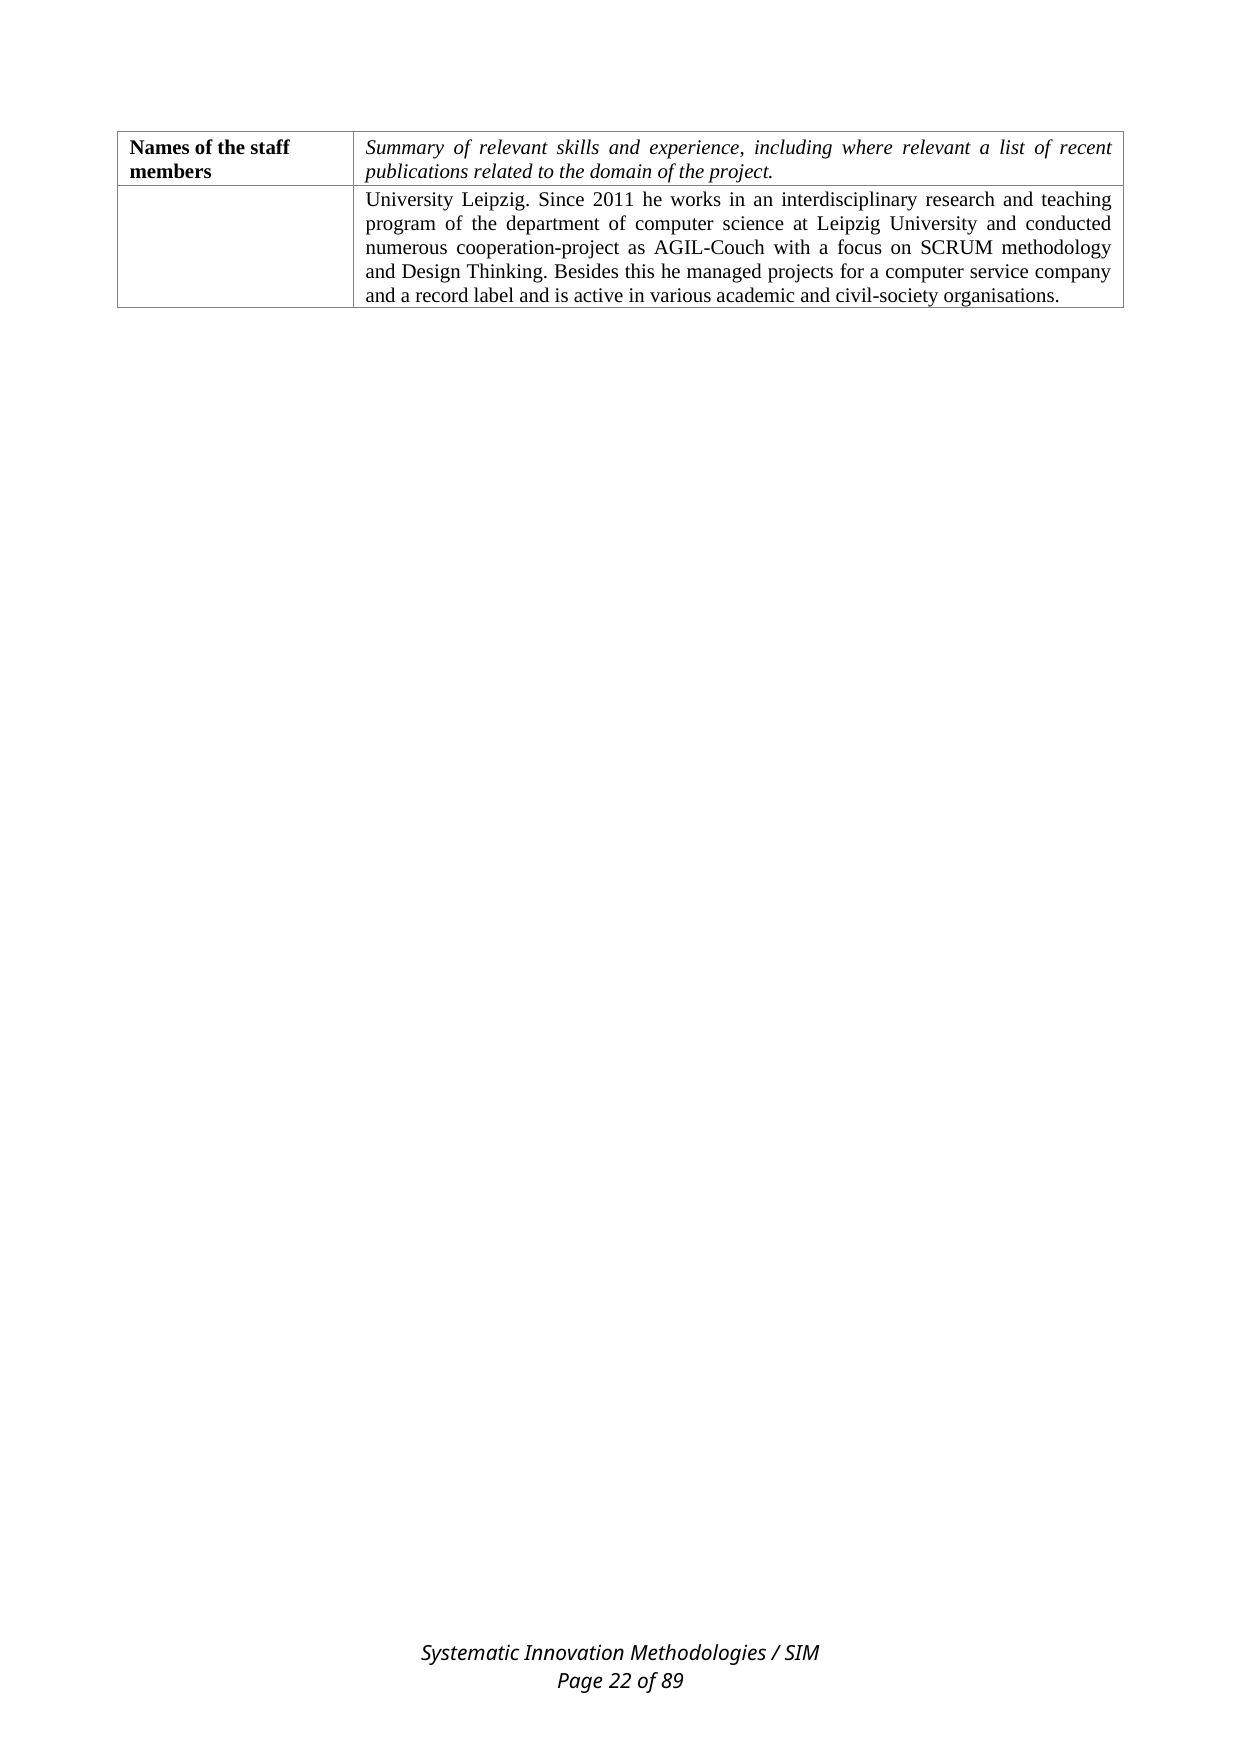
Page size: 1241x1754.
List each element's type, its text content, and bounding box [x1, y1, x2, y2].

table_cell [118, 186, 353, 307]
table_header Summary of relevant skills and experience, including where relevant a list of recent publications related to the domain of the project. [354, 132, 1123, 185]
table_header Names of the staff members [118, 132, 353, 185]
table_cell University Leipzig. Since 2011 he works in an interdisciplinary research and teaching program of the department of computer science at Leipzig University and conducted numerous cooperation-project as AGIL-Couch with a focus on SCRUM methodology and Design Thinking. Besides this he managed projects for a computer service company and a record label and is active in various academic and civil-society organisations. [354, 186, 1123, 307]
